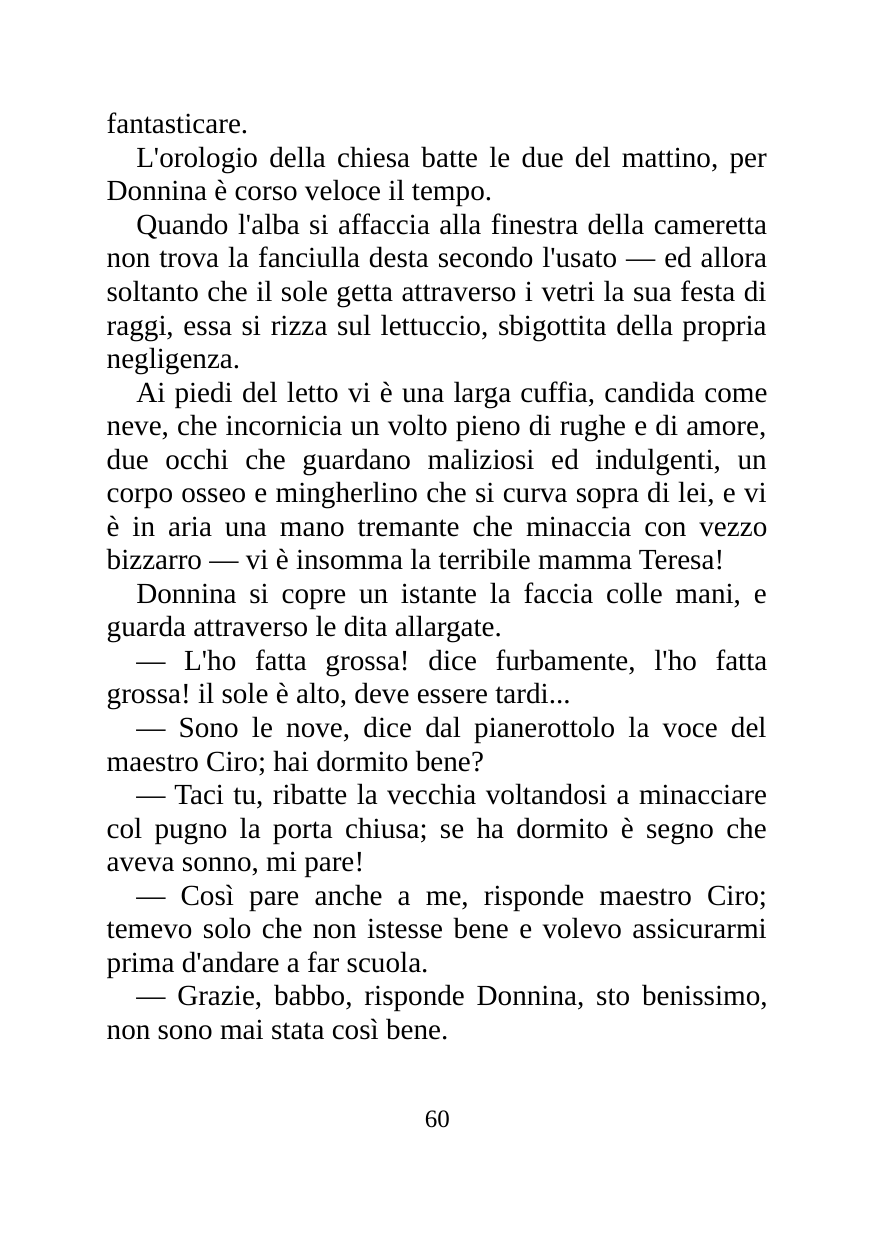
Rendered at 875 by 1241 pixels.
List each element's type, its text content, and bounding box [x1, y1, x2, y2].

text L'orologio della chiesa batte le due del mattino, per Donnina è corso veloce il tempo. [106, 140, 768, 207]
text Quando l'alba si affaccia alla finestra della cameretta non trova la fanciulla desta secondo l'usato — ed allora soltanto che il sole getta attraverso i vetri la sua festa di raggi, essa si rizza sul lettuccio, sbigottita della propria negligenza. [106, 207, 768, 375]
text — Taci tu, ribatte la vecchia voltandosi a minacciare col pugno la porta chiusa; se ha dormito è segno che aveva sonno, mi pare! [106, 777, 768, 878]
text — Grazie, babbo, risponde Donnina, sto benissimo, non sono mai stata così bene. [106, 978, 768, 1046]
text — Sono le nove, dice dal pianerottolo la voce del maestro Ciro; hai dormito bene? [106, 710, 768, 777]
text — L'ho fatta grossa! dice furbamente, l'ho fatta grossa! il sole è alto, deve essere tardi... [106, 643, 768, 710]
text fantasticare. [106, 106, 768, 140]
text Ai piedi del letto vi è una larga cuffia, candida come neve, che incornicia un volto pieno di rughe e di amore, due occhi che guardano maliziosi ed indulgenti, un corpo osseo e mingherlino che si curva sopra di lei, e vi è in aria una mano tremante che minaccia con vezzo bizzarro — vi è insomma la terribile mamma Teresa! [106, 375, 768, 576]
text — Così pare anche a me, risponde maestro Ciro; temevo solo che non istesse bene e volevo assicurarmi prima d'andare a far scuola. [106, 878, 768, 978]
text Donnina si copre un istante la faccia colle mani, e guarda attraverso le dita allargate. [106, 576, 768, 643]
